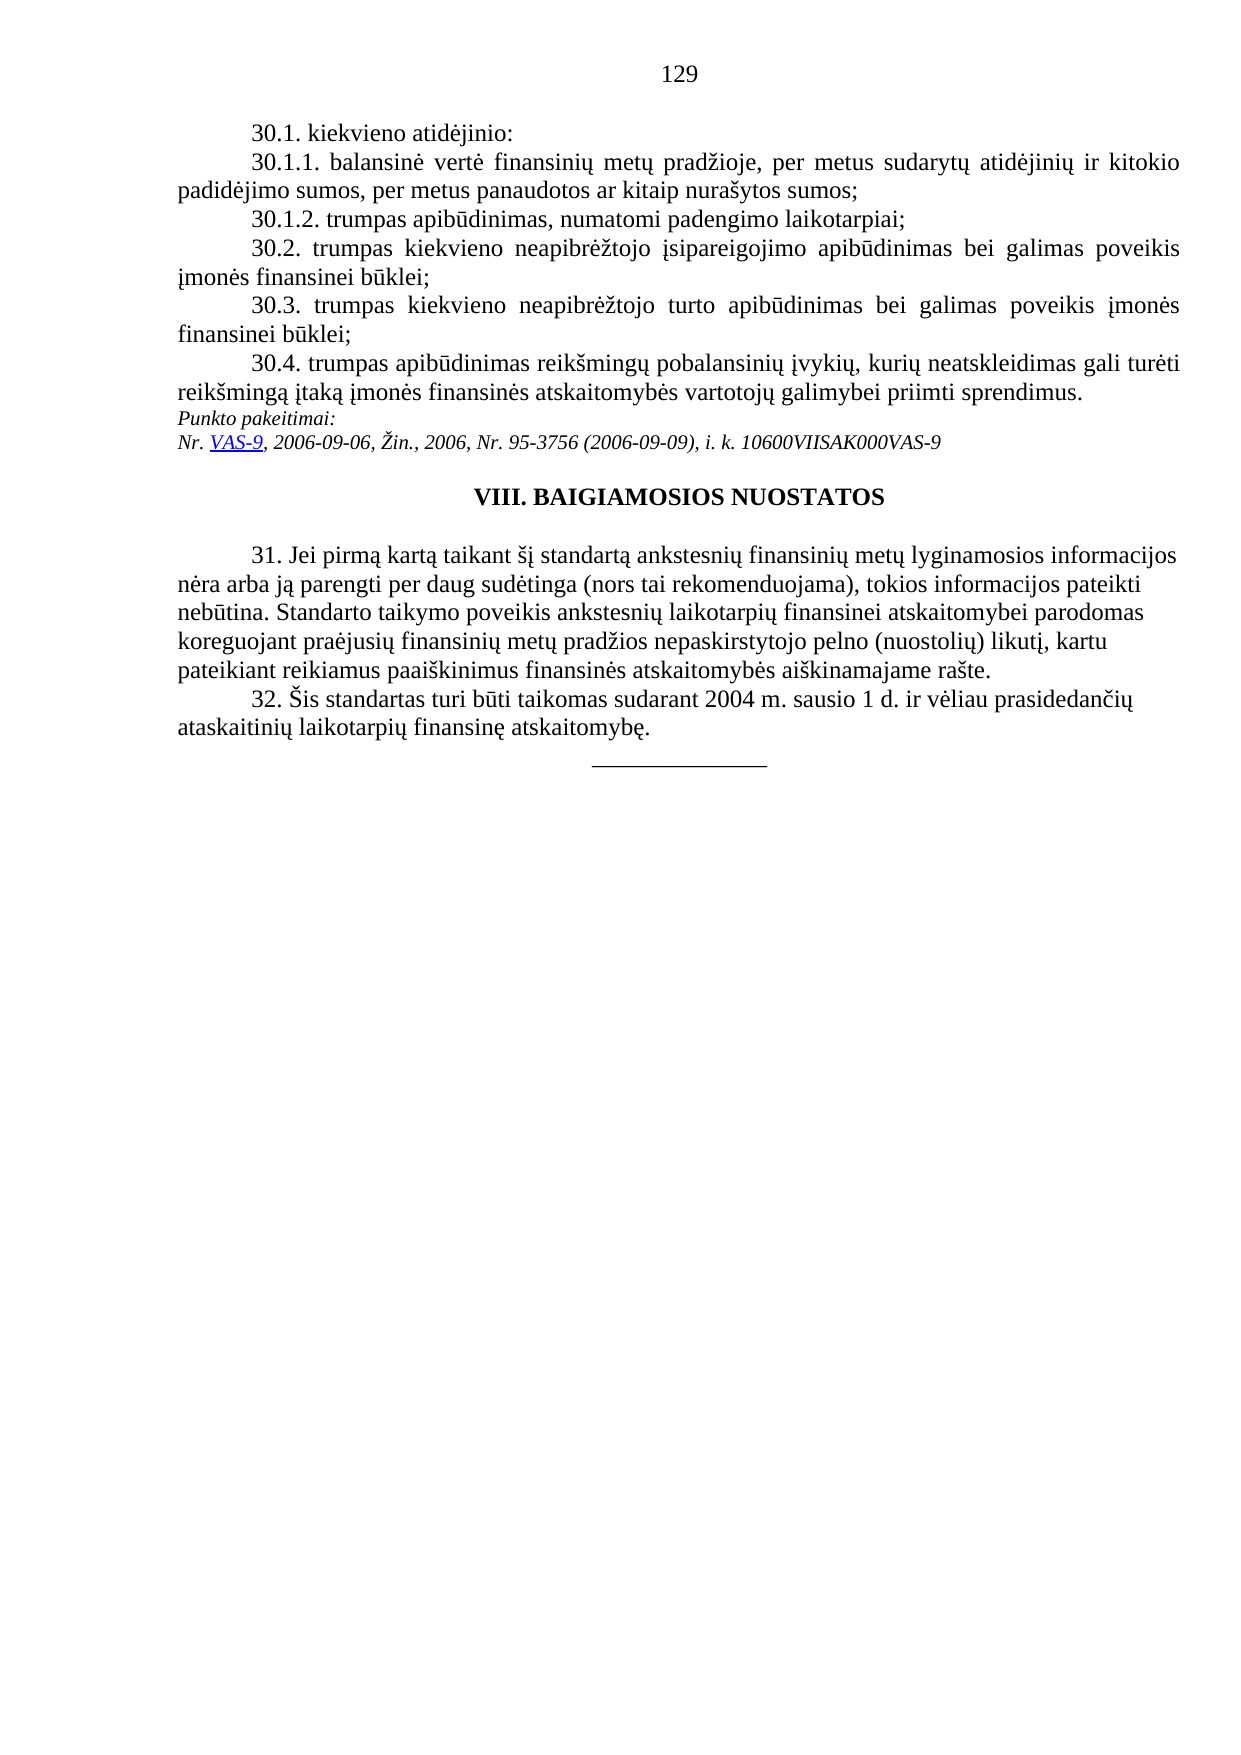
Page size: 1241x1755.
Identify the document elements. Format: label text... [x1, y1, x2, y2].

text 30.3. trumpas kiekvieno neapibrėžtojo turto apibūdinimas bei galimas poveikis įmonės finansinei būklei; [177, 291, 1181, 348]
text 30.1.2. trumpas apibūdinimas, numatomi padengimo laikotarpiai; [177, 204, 1181, 233]
text 31. Jei pirmą kartą taikant šį standartą ankstesnių finansinių metų lyginamosios informacijos nėra arba ją parengti per daug sudėtinga (nors tai rekomenduojama), tokios informacijos pateikti nebūtina. Standarto taikymo poveikis ankstesnių laikotarpių finansinei atskaitomybei parodomas koreguojant praėjusių finansinių metų pradžios nepaskirstytojo pelno (nuostolių) likutį, kartu pateikiant reikiamus paaiškinimus finansinės atskaitomybės aiškinamajame rašte. [177, 540, 1181, 684]
text ______________ [177, 741, 1181, 770]
text 30.2. trumpas kiekvieno neapibrėžtojo įsipareigojimo apibūdinimas bei galimas poveikis įmonės finansinei būklei; [177, 233, 1181, 291]
text Punkto pakeitimai: [177, 406, 1181, 430]
text 30.1. kiekvieno atidėjinio: [177, 118, 1181, 147]
text Nr. VAS-9, 2006-09-06, Žin., 2006, Nr. 95-3756 (2006-09-09), i. k. 10600VIISAK000VAS-9 [177, 430, 1181, 454]
text 30.4. trumpas apibūdinimas reikšmingų pobalansinių įvykių, kurių neatskleidimas gali turėti reikšmingą įtaką įmonės finansinės atskaitomybės vartotojų galimybei priimti sprendimus. [177, 348, 1181, 406]
text 32. Šis standartas turi būti taikomas sudarant 2004 m. sausio 1 d. ir vėliau prasidedančių ataskaitinių laikotarpių finansinę atskaitomybę. [177, 684, 1181, 741]
text VIII. BAIGIAMOSIOS NUOSTATOS [177, 482, 1181, 511]
text 30.1.1. balansinė vertė finansinių metų pradžioje, per metus sudarytų atidėjinių ir kitokio padidėjimo sumos, per metus panaudotos ar kitaip nurašytos sumos; [177, 147, 1181, 204]
